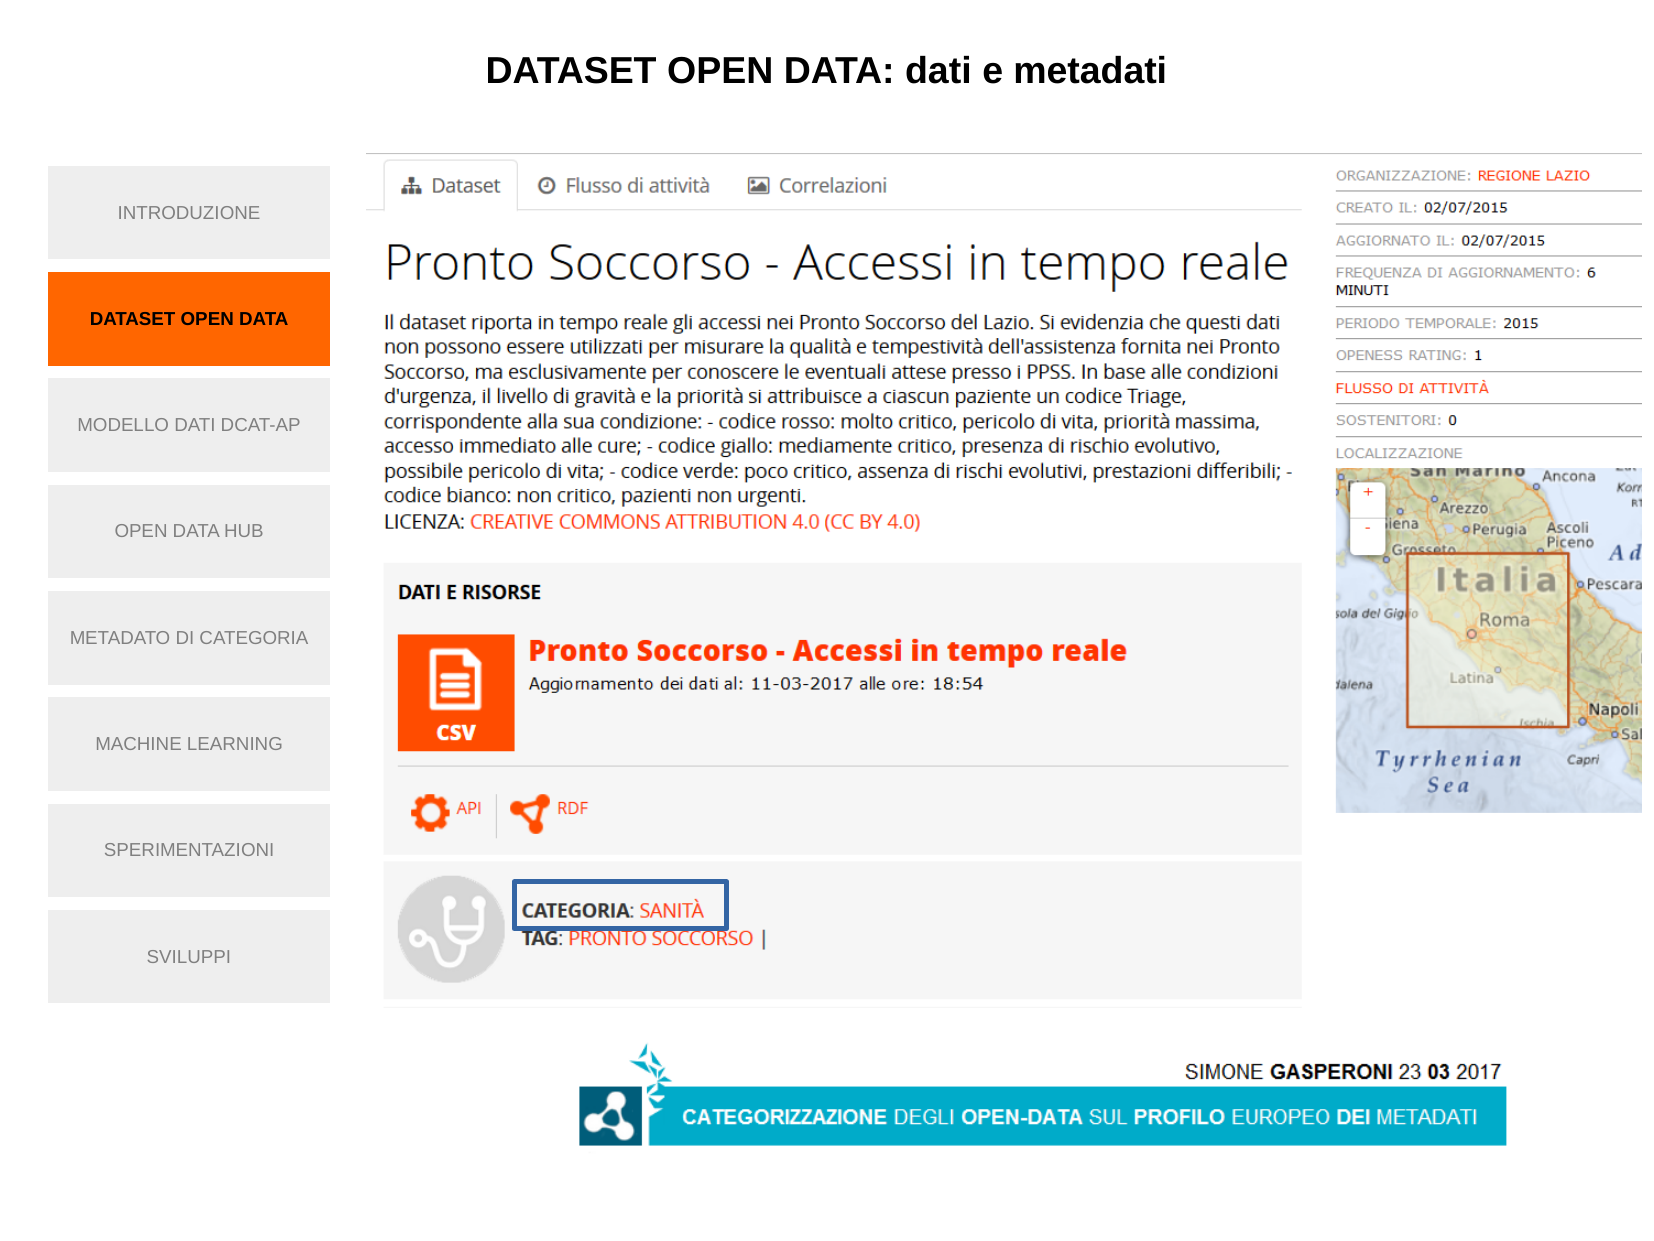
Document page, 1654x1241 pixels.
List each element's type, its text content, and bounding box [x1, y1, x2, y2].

text_box INTRODUZIONE [47, 165, 331, 260]
text_box DATASET OPEN DATA: dati e metadati [0, 0, 1654, 122]
text_box SPERIMENTAZIONI [47, 803, 331, 898]
text_box METADATO DI CATEGORIA [47, 590, 331, 686]
text_box DATASET OPEN DATA [47, 271, 331, 367]
text_box MACHINE LEARNING [47, 696, 331, 792]
text_box OPEN DATA HUB [47, 484, 331, 579]
text_box SVILUPPI [47, 909, 331, 1004]
picture [366, 153, 1642, 1008]
text_box MODELLO DATI DCAT-AP [47, 377, 331, 473]
picture [557, 1039, 1524, 1157]
